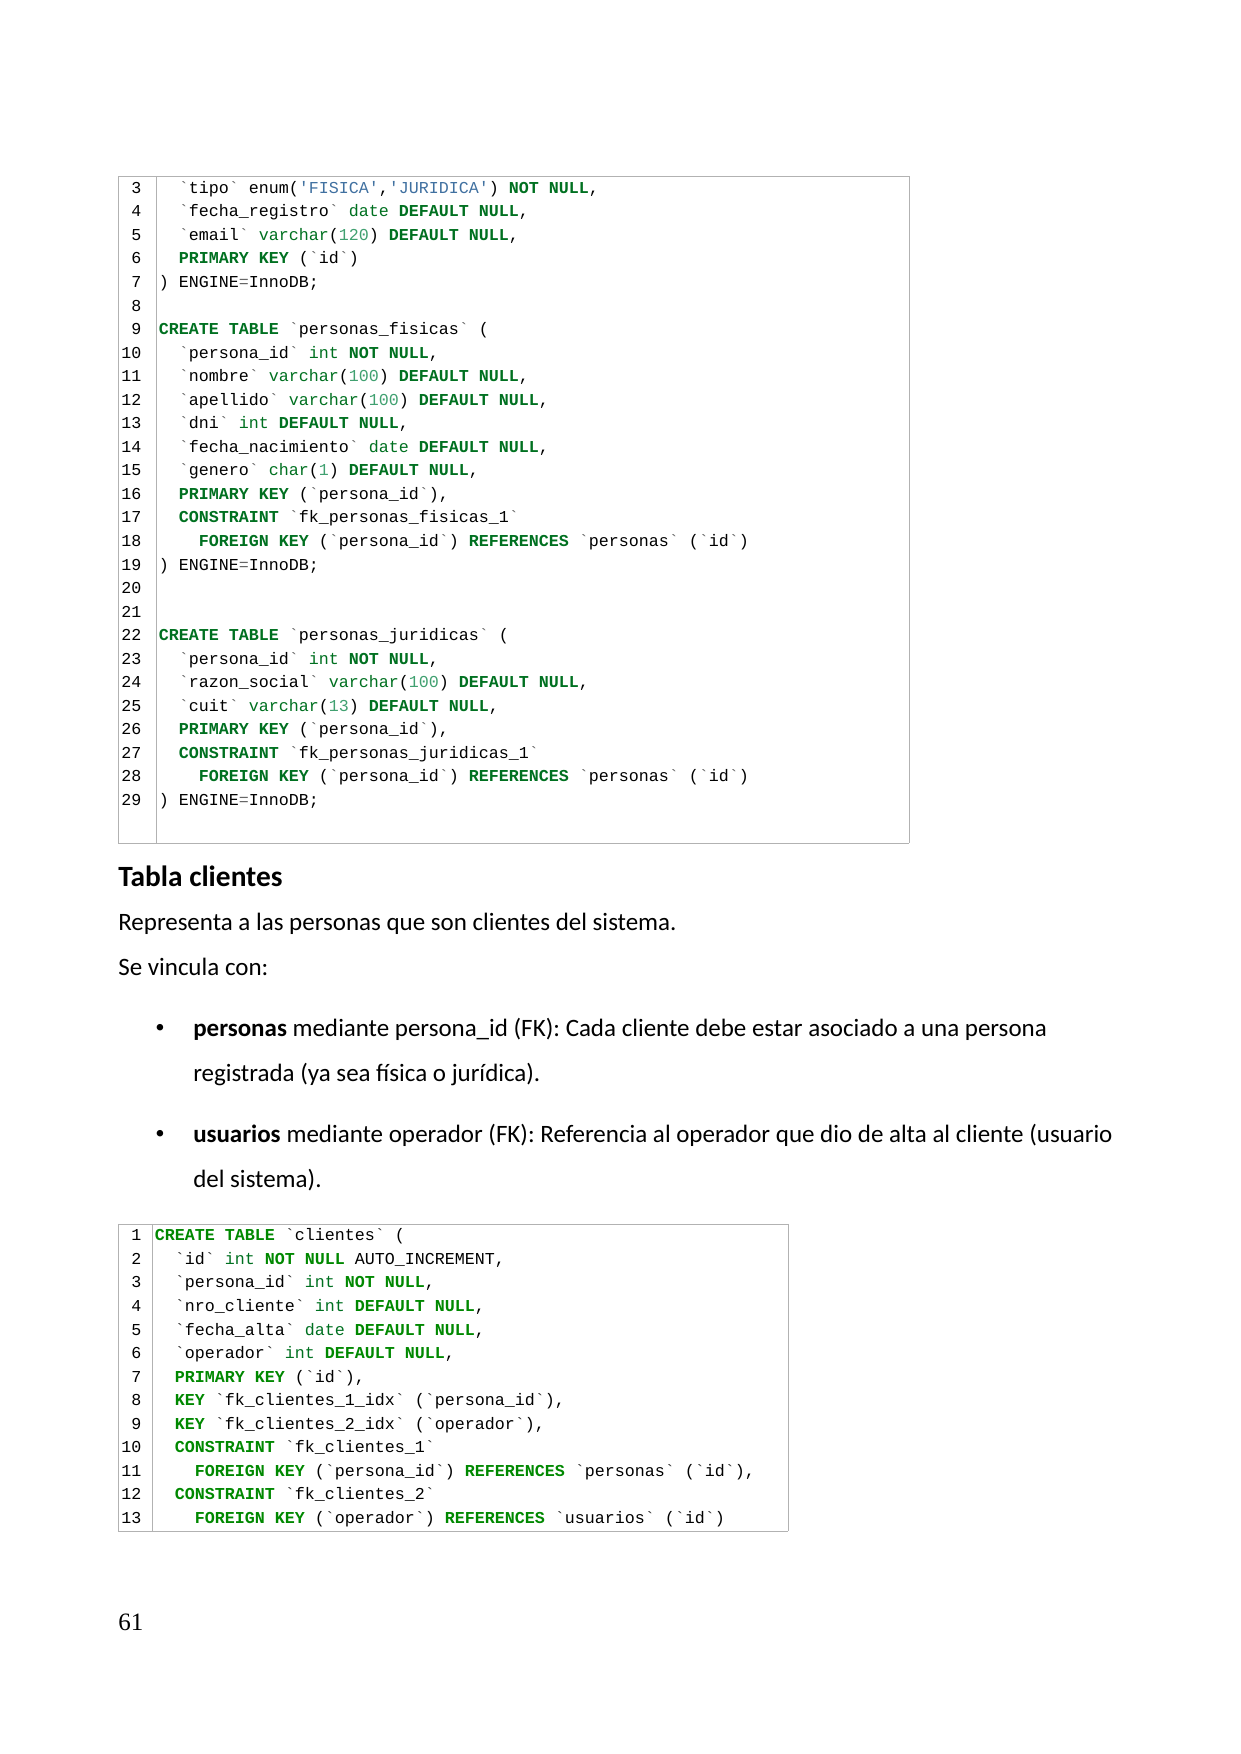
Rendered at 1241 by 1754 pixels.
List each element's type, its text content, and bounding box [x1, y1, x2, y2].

table_header 3 4 5 6 7 8 9 10 11 12 13 14 15 16 17 18 19 20 21 22 23 24 25 26 27 28 29 [119, 177, 156, 843]
text Representa a las personas que son clientes del sistema. Se vincula con: [118, 906, 1122, 982]
list usuarios mediante operador (FK): Referencia al operador que dio de alta al cliente (usuario del sistema). [156, 1118, 1122, 1194]
subtitle Tabla clientes [118, 857, 1122, 893]
table_header 1 2 3 4 5 6 7 8 9 10 11 12 13 [119, 1225, 152, 1531]
list personas mediante persona_id (FK): Cada cliente debe estar asociado a una persona registrada (ya sea física o jurídica). [156, 1012, 1122, 1088]
table_header `tipo` enum('FISICA','JURIDICA') NOT NULL, `fecha_registro` date DEFAULT NULL, `email` varchar(120) DEFAULT NULL, PRIMARY KEY (`id`) ) ENGINE=InnoDB; CREATE TABLE `personas_fisicas` ( `persona_id` int NOT NULL, `nombre` varchar(100) DEFAULT NULL, `apellido` varchar(100) DEFAULT NULL, `dni` int DEFAULT NULL, `fecha_nacimiento` date DEFAULT NULL, `genero` char(1) DEFAULT NULL, PRIMARY KEY (`persona_id`), CONSTRAINT `fk_personas_fisicas_1` FOREIGN KEY (`persona_id`) REFERENCES `personas` (`id`) ) ENGINE=InnoDB; CREATE TABLE `personas_juridicas` ( `persona_id` int NOT NULL, `razon_social` varchar(100) DEFAULT NULL, `cuit` varchar(13) DEFAULT NULL, PRIMARY KEY (`persona_id`), CONSTRAINT `fk_personas_juridicas_1` FOREIGN KEY (`persona_id`) REFERENCES `personas` (`id`) ) ENGINE=InnoDB; [157, 177, 909, 843]
table_header CREATE TABLE `clientes` ( `id` int NOT NULL AUTO_INCREMENT, `persona_id` int NOT NULL, `nro_cliente` int DEFAULT NULL, `fecha_alta` date DEFAULT NULL, `operador` int DEFAULT NULL, PRIMARY KEY (`id`), KEY `fk_clientes_1_idx` (`persona_id`), KEY `fk_clientes_2_idx` (`operador`), CONSTRAINT `fk_clientes_1` FOREIGN KEY (`persona_id`) REFERENCES `personas` (`id`), CONSTRAINT `fk_clientes_2` FOREIGN KEY (`operador`) REFERENCES `usuarios` (`id`) [153, 1225, 788, 1531]
